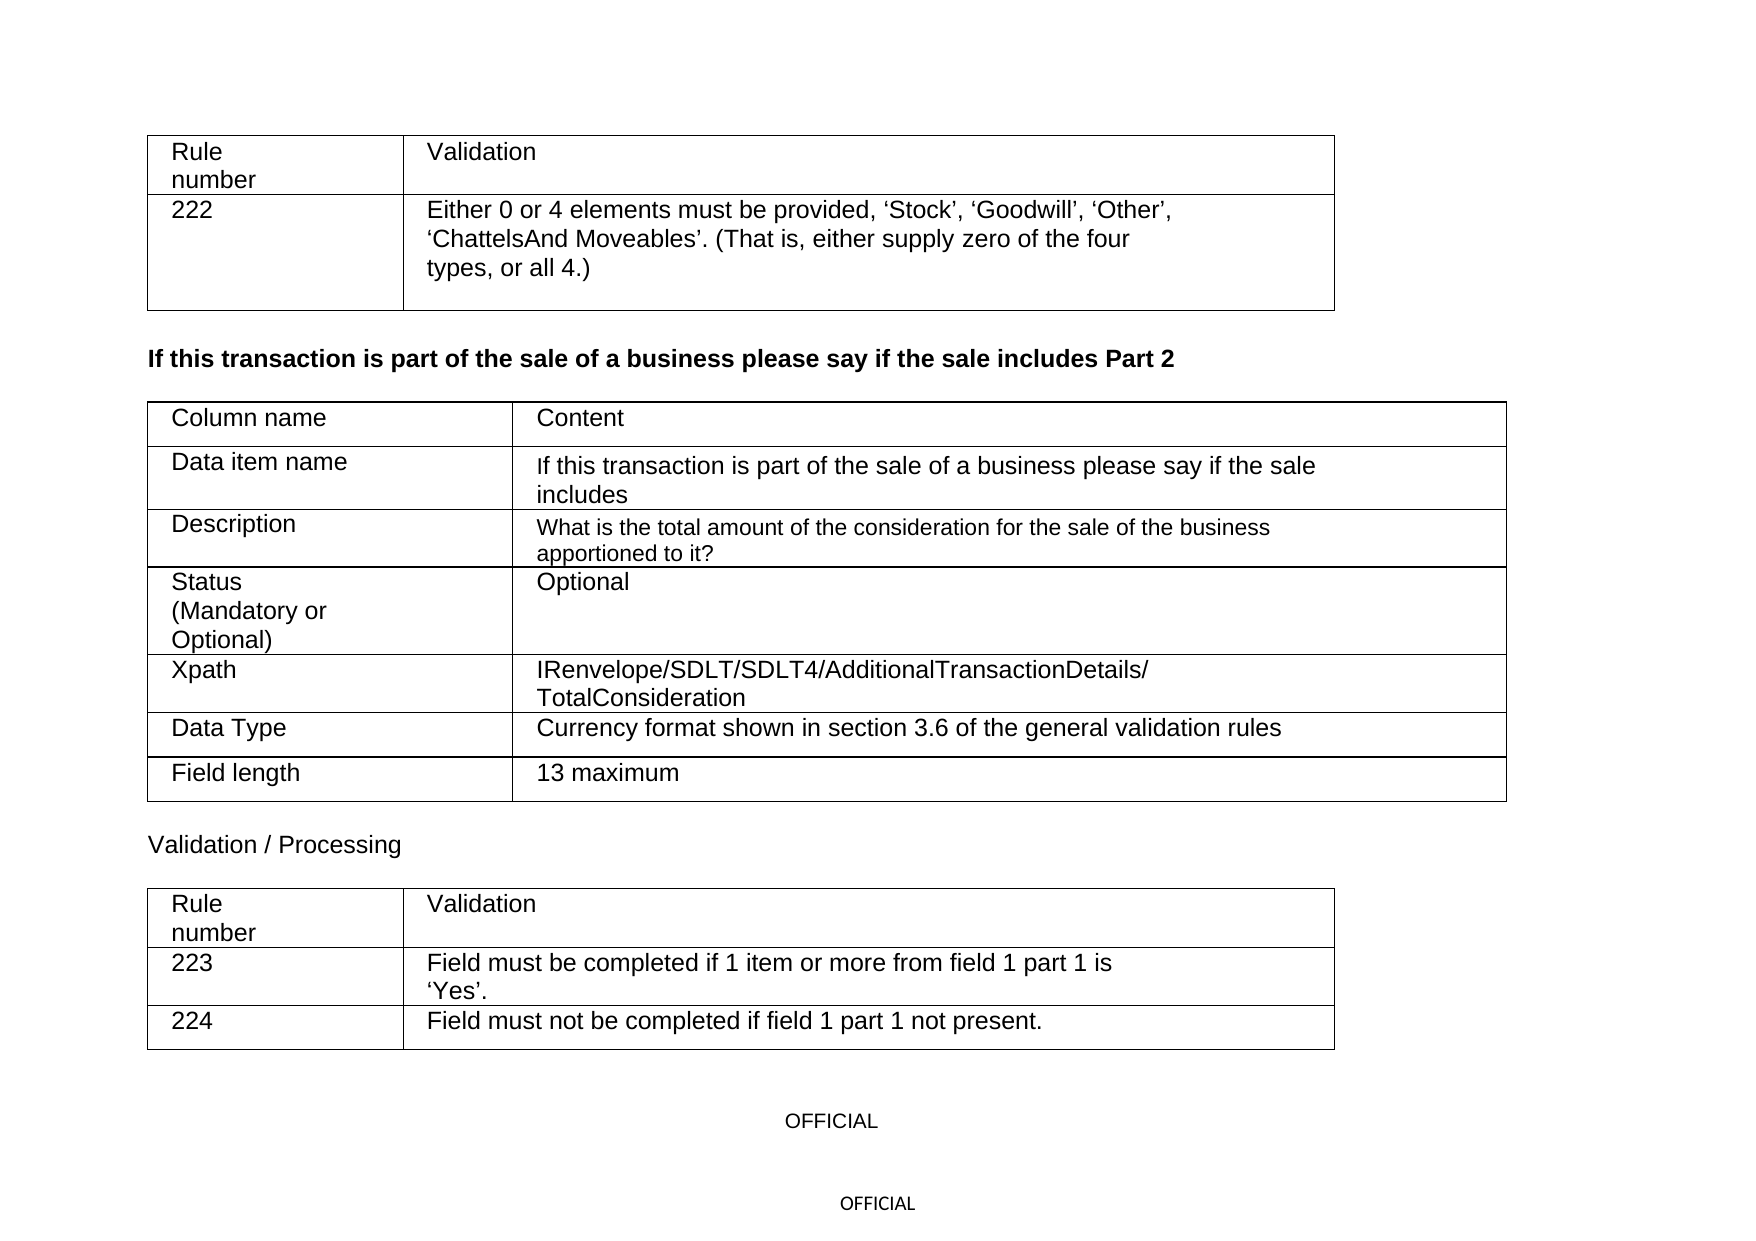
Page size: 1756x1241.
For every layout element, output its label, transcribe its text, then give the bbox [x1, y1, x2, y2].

table_cell Data item name [148, 447, 512, 508]
table_header Validation [404, 136, 1334, 194]
table_cell If this transaction is part of the sale of a business please say if the sale includes [513, 447, 1506, 508]
table_cell 222 [148, 195, 403, 310]
table_cell Optional [513, 568, 1506, 654]
table_cell Either 0 or 4 elements must be provided, ‘Stock’, ‘Goodwill’, ‘Other’, ‘ChattelsAnd Moveables’. (That is, either supply zero of the four types, or all 4.) [404, 195, 1334, 310]
table_cell What is the total amount of the consideration for the sale of the business apportioned to it? [513, 510, 1506, 566]
table_cell Field length [148, 758, 512, 801]
text Validation / Processing [148, 831, 1515, 859]
table_cell 13 maximum [513, 758, 1506, 801]
table_header Validation [404, 889, 1334, 947]
table_cell 223 [148, 948, 403, 1005]
table_cell Currency format shown in section 3.6 of the general validation rules [513, 713, 1506, 756]
table_cell 224 [148, 1006, 403, 1049]
table_cell Field must be completed if 1 item or more from field 1 part 1 is ‘Yes’. [404, 948, 1334, 1005]
table_header Content [513, 403, 1506, 446]
table_cell Status (Mandatory or Optional) [148, 568, 512, 654]
subtitle If this transaction is part of the sale of a business please say if the sale includes Part 2 [148, 344, 1515, 373]
table_cell Description [148, 510, 512, 566]
table_header Rule number [148, 889, 403, 947]
table_cell IRenvelope/SDLT/SDLT4/AdditionalTransactionDetails/TotalConsideration [513, 655, 1506, 712]
table_cell Data Type [148, 713, 512, 756]
table_header Rule number [148, 136, 403, 194]
table_cell Xpath [148, 655, 512, 712]
table_header Column name [148, 403, 512, 446]
table_cell Field must not be completed if field 1 part 1 not present. [404, 1006, 1334, 1049]
